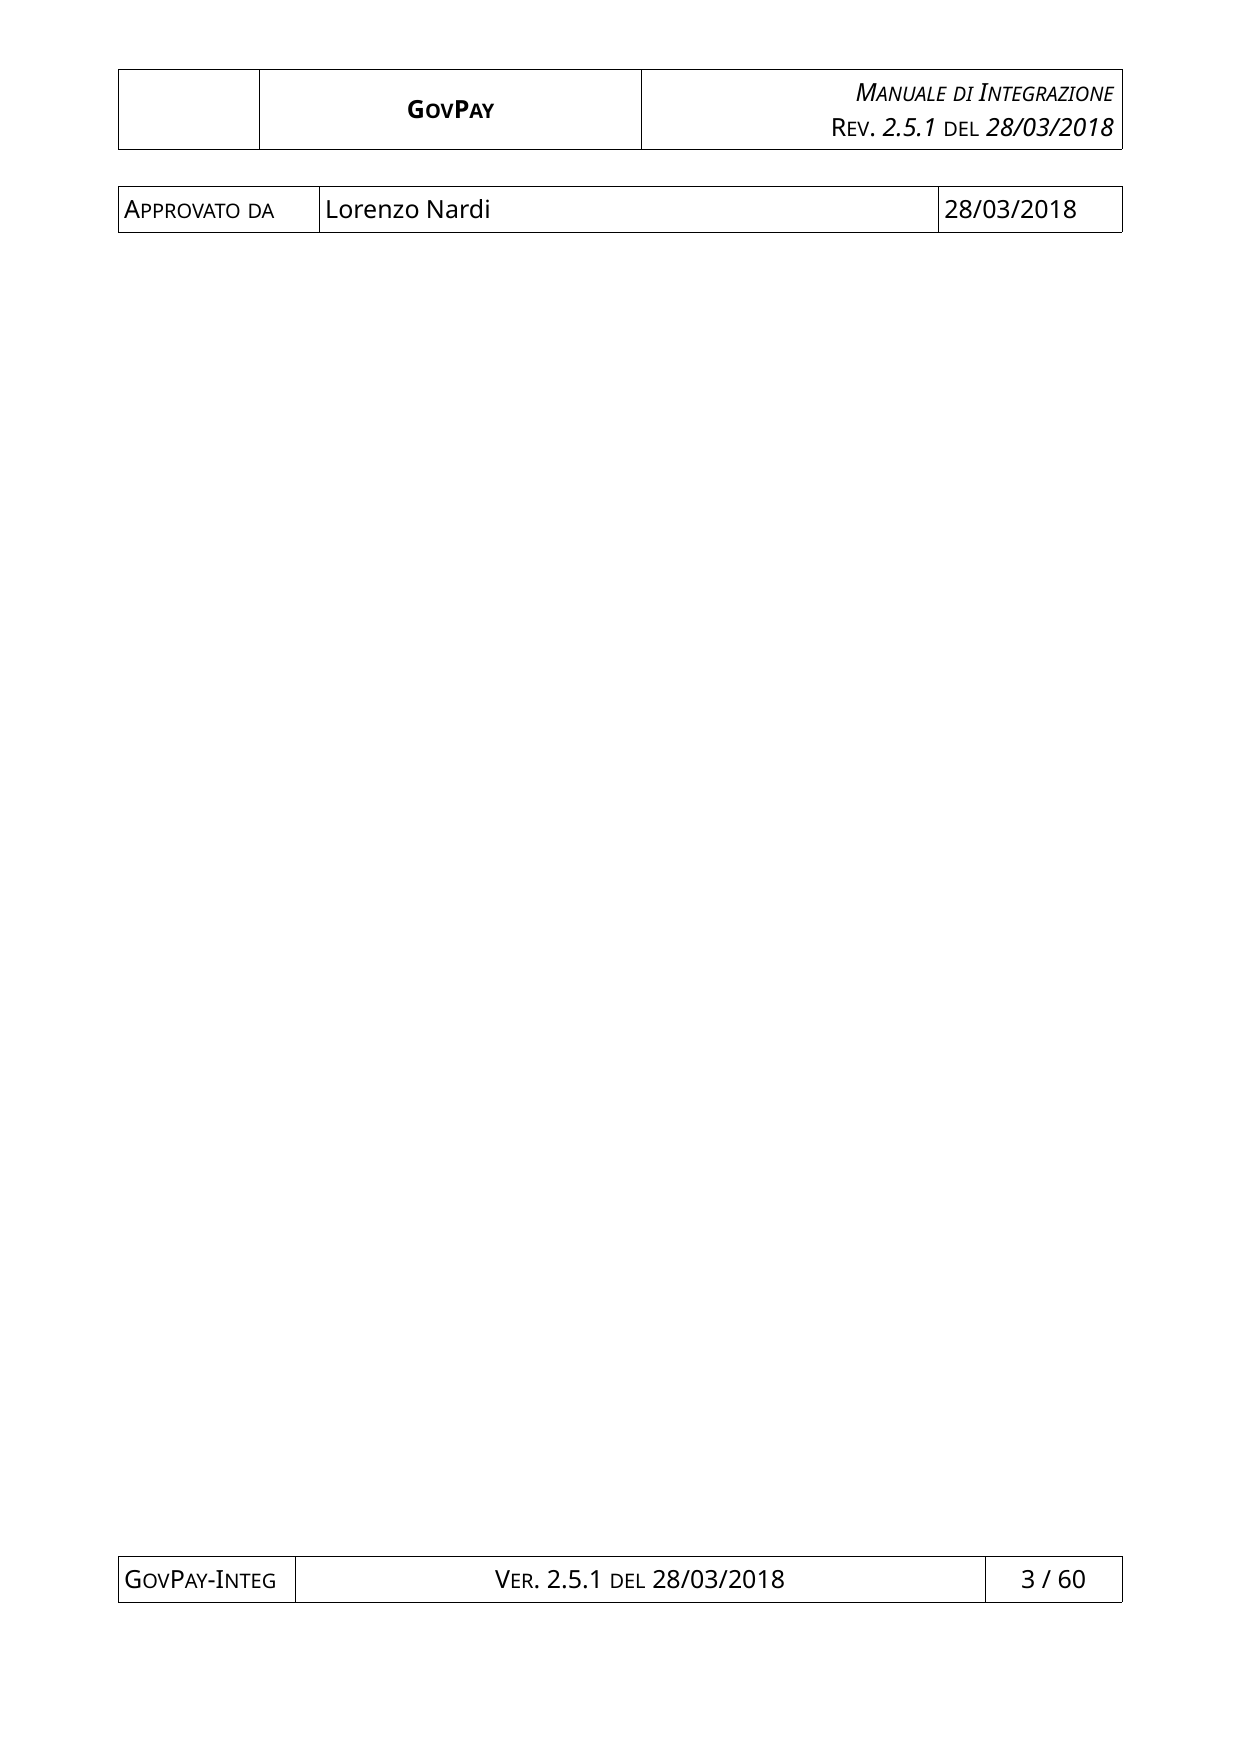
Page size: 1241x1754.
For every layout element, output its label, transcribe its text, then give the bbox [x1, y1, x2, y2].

table_cell Approvato da [119, 187, 319, 232]
table_cell 28/03/2018 [939, 187, 1122, 232]
table_cell Lorenzo Nardi [320, 187, 938, 232]
